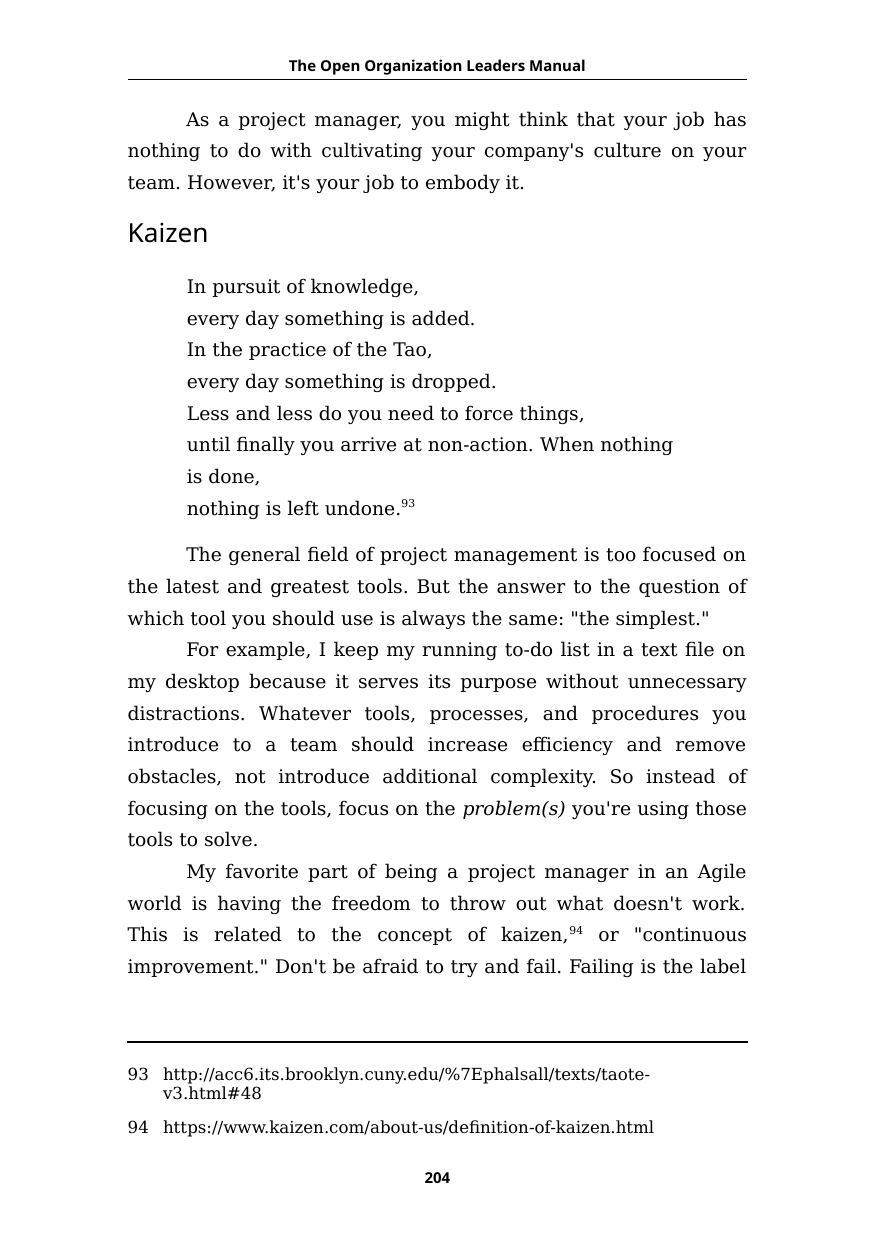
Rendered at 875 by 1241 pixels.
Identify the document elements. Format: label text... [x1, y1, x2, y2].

text http://acc6.its.brooklyn.cuny.edu/%7Ephalsall/texts/taote-v3.html#48 [127, 1064, 747, 1103]
text In pursuit of knowledge, every day something is added. In the practice of the Tao, every day something is dropped. Less and less do you need to force things, until finally you arrive at non-action. When nothing is done, nothing is left undone. [187, 276, 688, 519]
text https://www.kaizen.com/about-us/definition-of-kaizen.html [127, 1118, 747, 1138]
text My favorite part of being a project manager in an Agile world is having the freedom to throw out what doesn't work. This is related to the concept of kaizen, or "continuous improvement." Don't be afraid to try and fail. Failing is the label [127, 861, 747, 978]
text For example, I keep my running to-do list in a text file on my desktop because it serves its purpose without unnecessary distractions. Whatever tools, processes, and procedures you introduce to a team should increase efficiency and remove obstacles, not introduce additional complexity. So instead of focusing on the tools, focus on the problem(s) you're using those tools to solve. [127, 639, 747, 851]
subtitle Kaizen [127, 219, 747, 249]
text As a project manager, you might think that your job has nothing to do with cultivating your company's culture on your team. However, it's your job to embody it. [127, 109, 747, 194]
text The general field of project management is too focused on the latest and greatest tools. But the answer to the question of which tool you should use is always the same: "the simplest." [127, 544, 747, 629]
